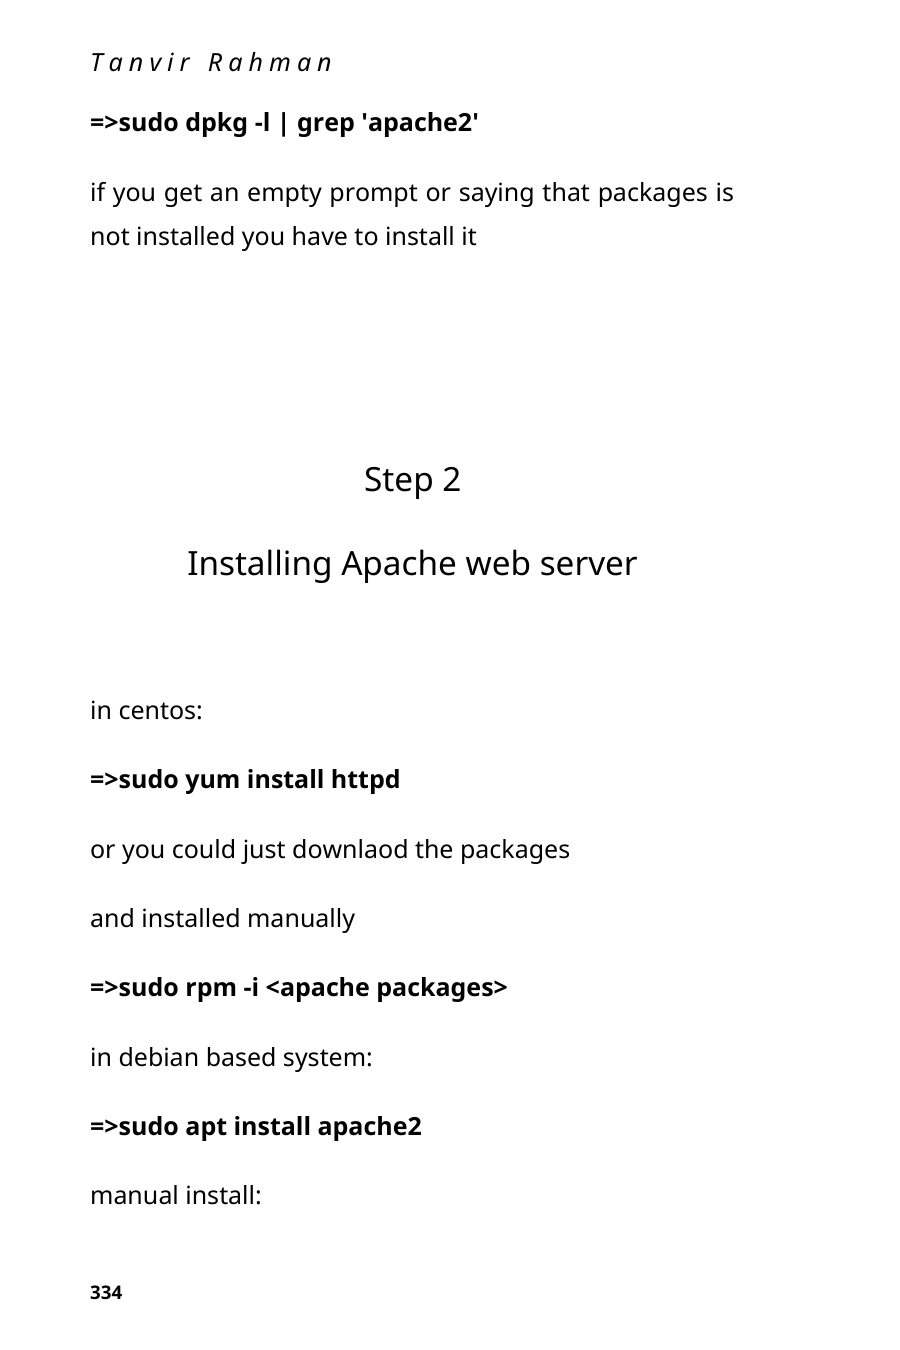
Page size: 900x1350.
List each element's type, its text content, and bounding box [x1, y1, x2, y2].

text in centos: [90, 693, 735, 727]
text in debian based system: [90, 1039, 735, 1073]
text if you get an empty prompt or saying that packages is not installed you have to install it [90, 174, 735, 253]
text and installed manually [90, 901, 735, 935]
text =>sudo yum install httpd [90, 762, 735, 796]
text =>sudo dpkg -l | grep 'apache2' [90, 105, 735, 139]
text Step 2 [90, 456, 735, 501]
text =>sudo rpm -i <apache packages> [90, 970, 735, 1004]
text Installing Apache web server [90, 540, 735, 585]
text or you could just downlaod the packages [90, 831, 735, 866]
text =>sudo apt install apache2 [90, 1108, 735, 1143]
text manual install: [90, 1178, 735, 1212]
